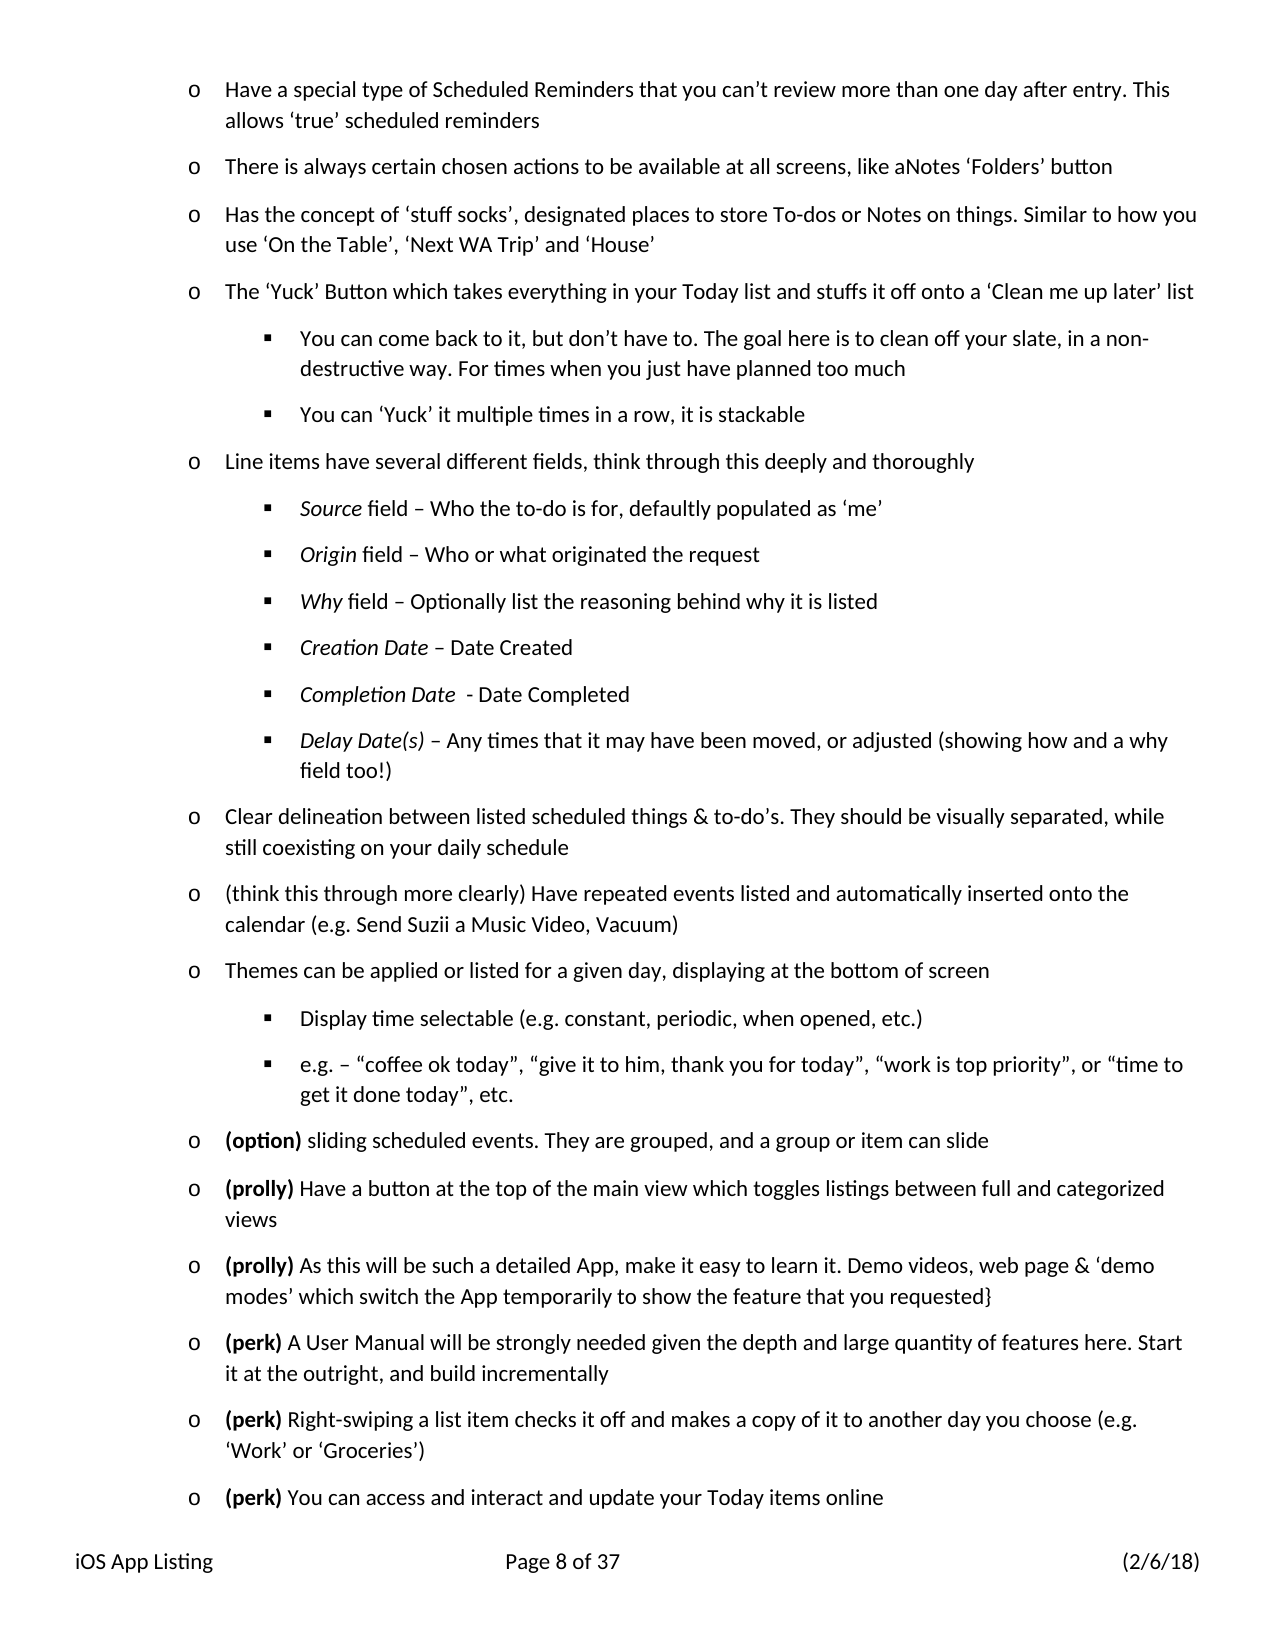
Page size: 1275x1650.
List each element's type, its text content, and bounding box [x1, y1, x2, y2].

list Source field – Who the to-do is for, defaultly populated as ‘me’ [262, 494, 1200, 522]
list There is always certain chosen actions to be available at all screens, like aNotes ‘Folders’ button [187, 152, 1200, 181]
list (perk) You can access and interact and update your Today items online [187, 1483, 1200, 1512]
list Origin field – Who or what originated the request [262, 541, 1200, 569]
list e.g. – “coffee ok today”, “give it to him, thank you for today”, “work is top priority”, or “time to get it done today”, etc. [262, 1050, 1200, 1108]
list Themes can be applied or listed for a given day, displaying at the bottom of screen [187, 956, 1200, 986]
list (perk) Right-swiping a list item checks it off and makes a copy of it to another day you choose (e.g. ‘Work’ or ‘Groceries’) [187, 1405, 1200, 1464]
list Have a special type of Scheduled Reminders that you can’t review more than one day after entry. This allows ‘true’ scheduled reminders [187, 75, 1200, 134]
list (prolly) As this will be such a detailed App, make it easy to learn it. Demo videos, web page & ‘demo modes’ which switch the App temporarily to show the feature that you requested} [187, 1251, 1200, 1310]
list (think this through more clearly) Have repeated events listed and automatically inserted onto the calendar (e.g. Send Suzii a Music Video, Vacuum) [187, 879, 1200, 938]
list You can come back to it, but don’t have to. The goal here is to clean off your slate, in a non-destructive way. For times when you just have planned too much [262, 324, 1200, 382]
list Creation Date – Date Created [262, 633, 1200, 661]
list You can ‘Yuck’ it multiple times in a row, it is stackable [262, 400, 1200, 428]
list Clear delineation between listed scheduled things & to-do’s. They should be visually separated, while still coexisting on your daily schedule [187, 802, 1200, 861]
list Delay Date(s) – Any times that it may have been moved, or adjusted (showing how and a why field too!) [262, 726, 1200, 784]
list (option) sliding scheduled events. They are grouped, and a group or item can slide [187, 1126, 1200, 1156]
list (prolly) Have a button at the top of the main view which toggles listings between full and categorized views [187, 1174, 1200, 1233]
list The ‘Yuck’ Button which takes everything in your Today list and stuffs it off onto a ‘Clean me up later’ list [187, 277, 1200, 306]
list Line items have several different fields, think through this deeply and thoroughly [187, 447, 1200, 476]
list Why field – Optionally list the reasoning behind why it is listed [262, 587, 1200, 615]
list (perk) A User Manual will be strongly needed given the depth and large quantity of features here. Start it at the outright, and build incrementally [187, 1328, 1200, 1387]
list Has the concept of ‘stuff socks’, designated places to store To-dos or Notes on things. Similar to how you use ‘On the Table’, ‘Next WA Trip’ and ‘House’ [187, 200, 1200, 258]
list Display time selectable (e.g. constant, periodic, when opened, etc.) [262, 1004, 1200, 1032]
list Completion Date - Date Completed [262, 680, 1200, 708]
